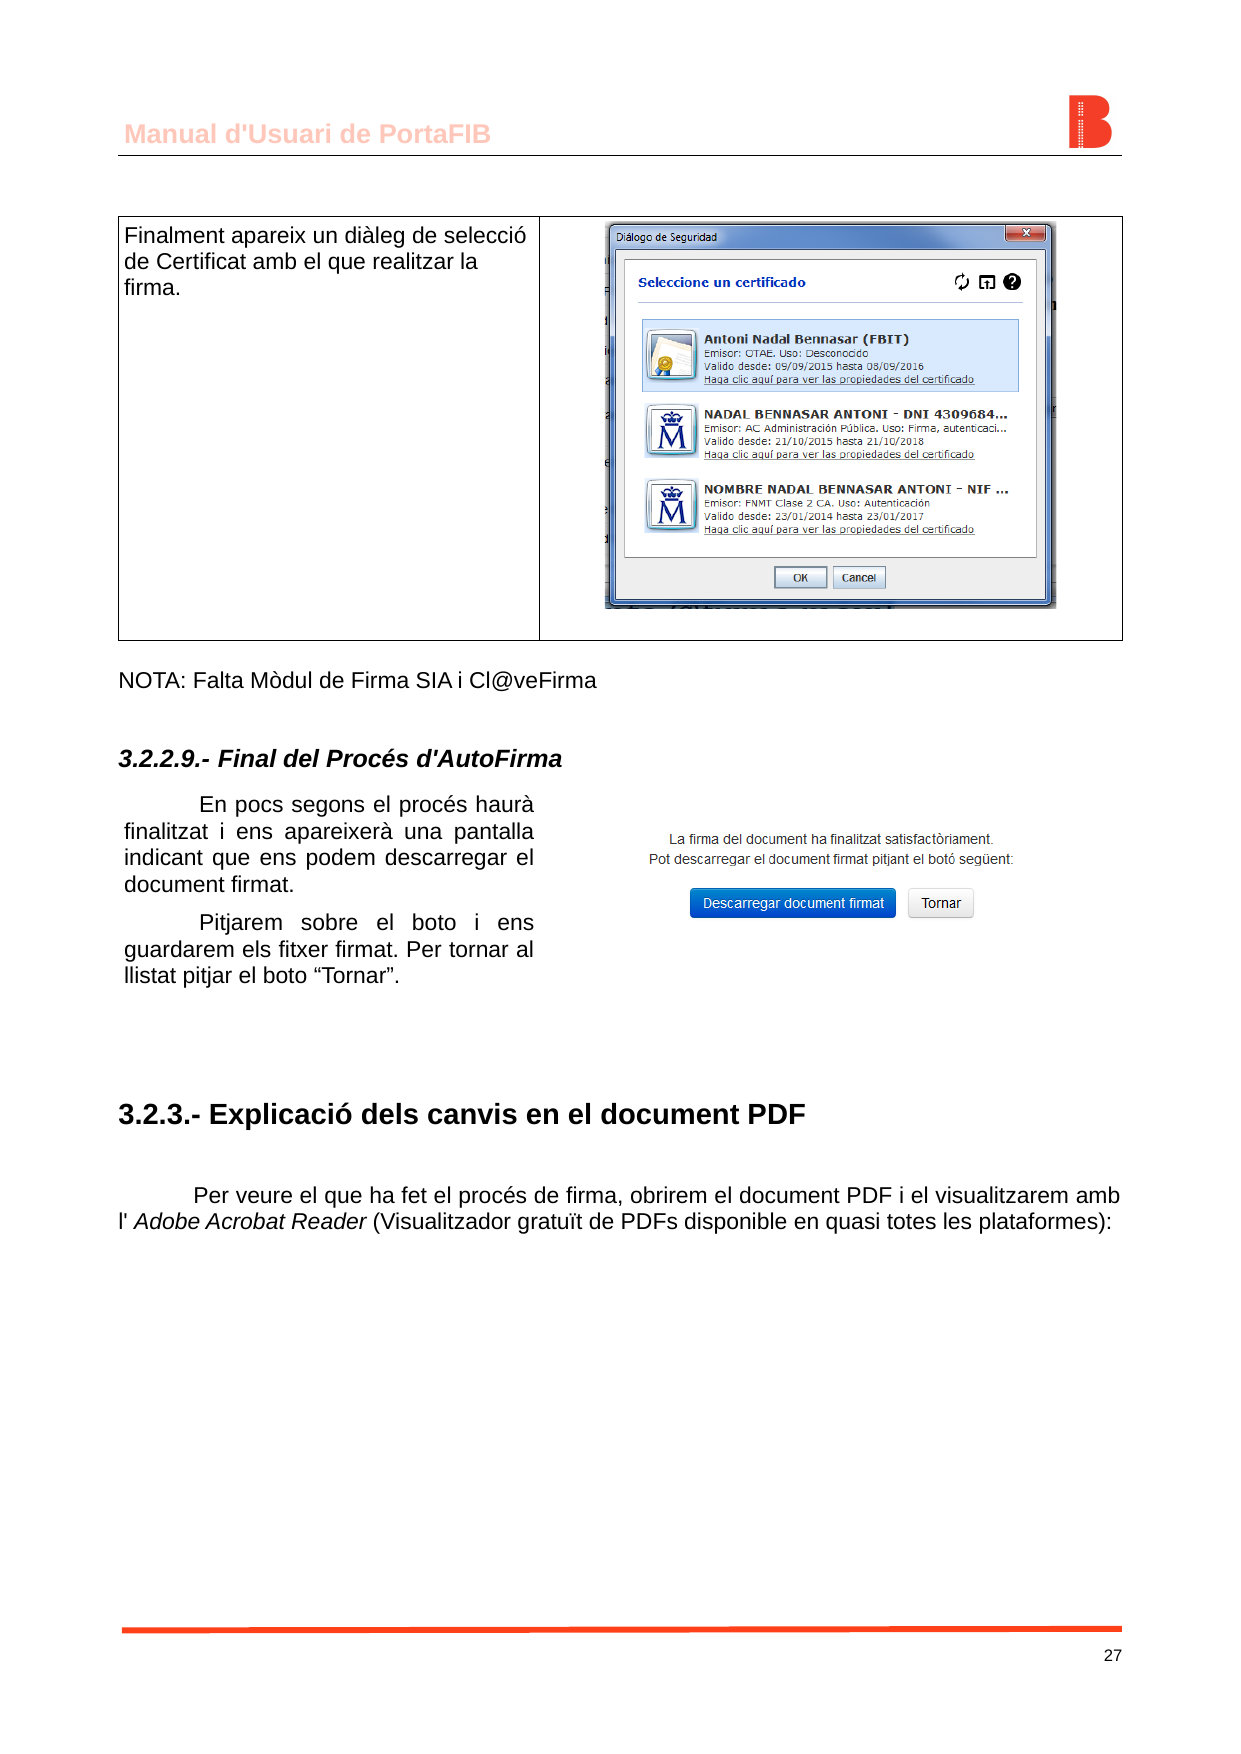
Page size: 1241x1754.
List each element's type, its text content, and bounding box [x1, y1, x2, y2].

picture [586, 791, 1076, 940]
subtitle Final del Procés d'AutoFirma [118, 744, 1122, 773]
text Per veure el que ha fet el procés de firma, obrirem el document PDF i el visualitzarem amb l' Adobe Acrobat Reader (Visualitzador gratuït de PDFs disponible en quasi totes les plataformes): [118, 1182, 1122, 1234]
picture [604, 221, 1057, 609]
text NOTA: Falta Mòdul de Firma SIA i Cl@veFirma [118, 667, 1122, 693]
table_cell Finalment apareix un diàleg de selecció de Certificat amb el que realitzar la firma. [119, 217, 539, 640]
table_header En pocs segons el procés haurà finalitzat i ens apareixerà una pantalla indicant que ens podem descarregar el document firmat. Pitjarem sobre el boto i ens guardarem els fitxer firmat. Per tornar al llistat pitjar el boto “Tornar”. [118, 786, 540, 1007]
picture [1063, 94, 1117, 150]
subtitle Explicació dels canvis en el document PDF [118, 1097, 1122, 1130]
table_header [540, 786, 1122, 1007]
table_cell [540, 217, 1122, 640]
